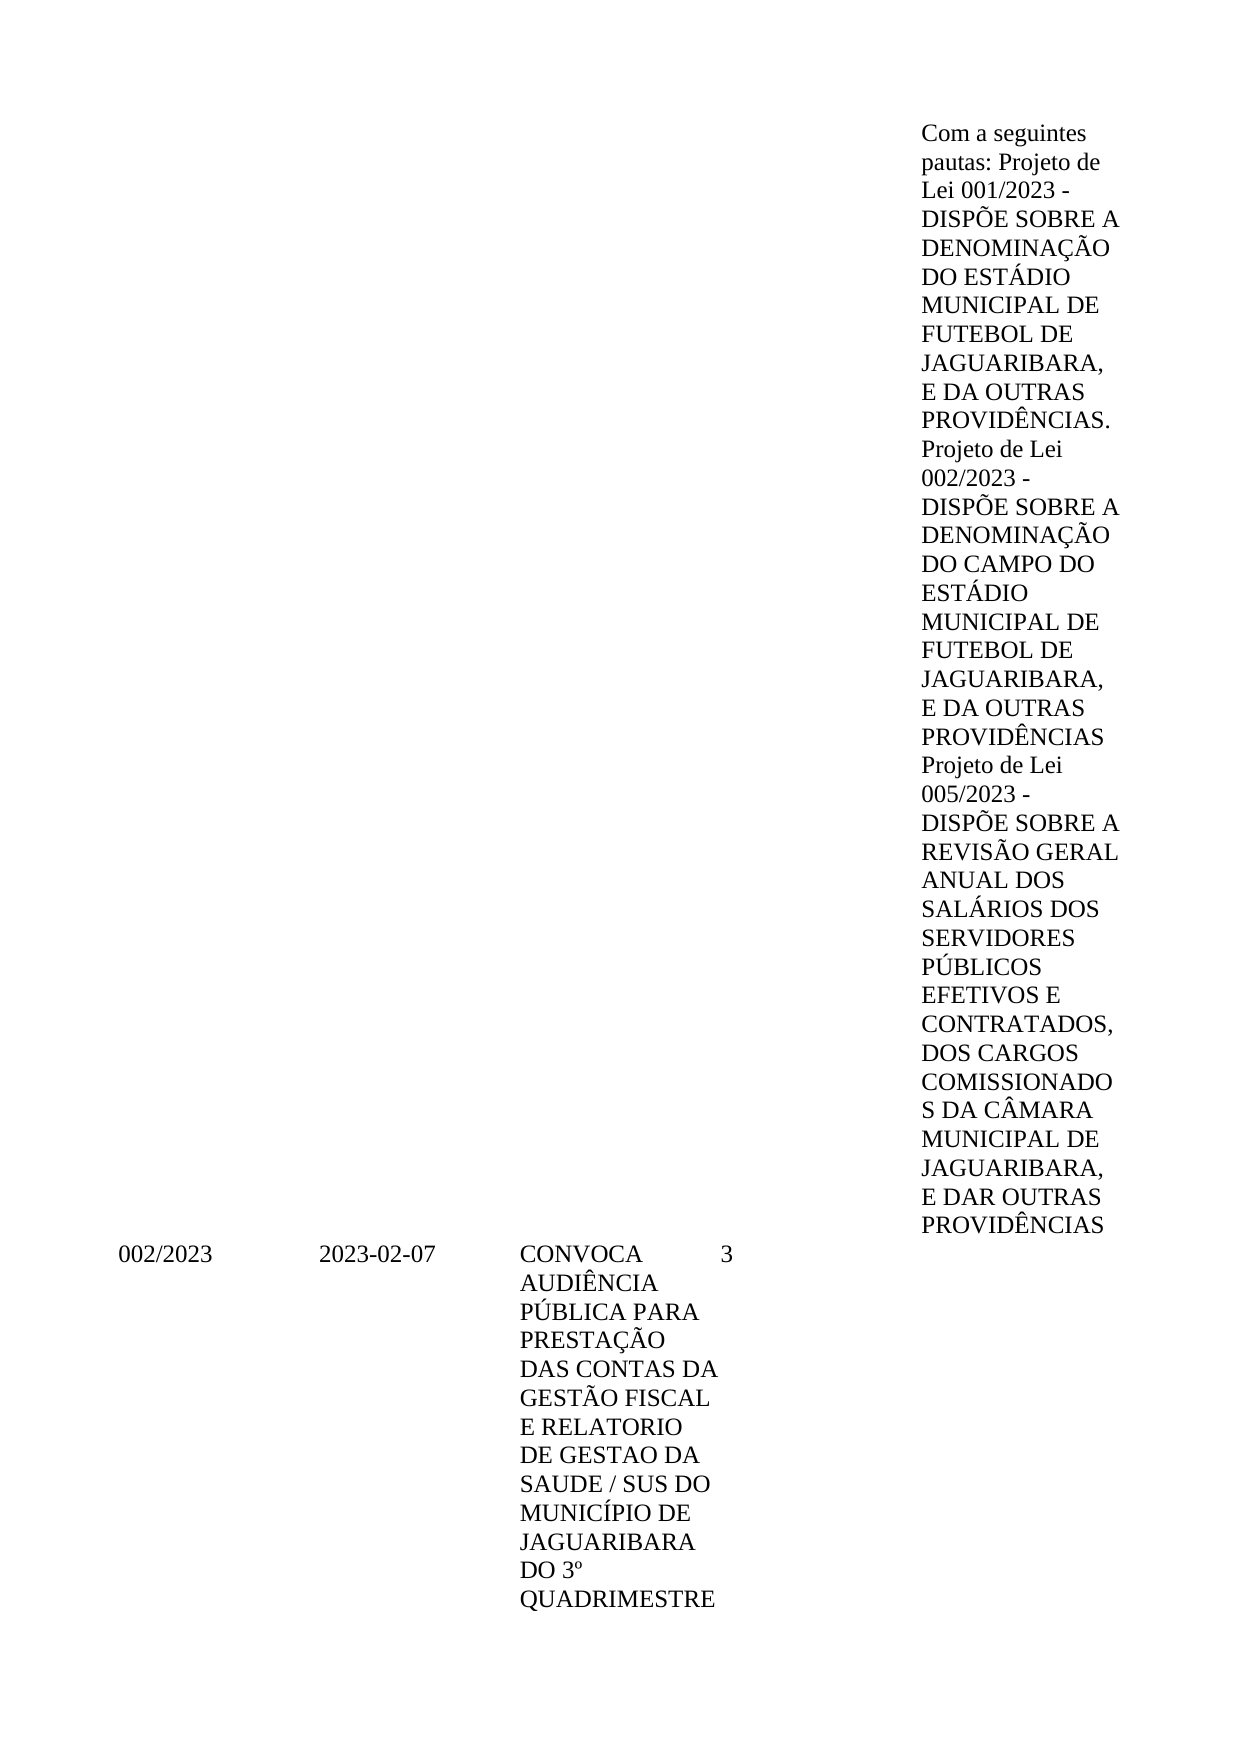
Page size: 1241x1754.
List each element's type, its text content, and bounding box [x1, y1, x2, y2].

table_cell [520, 118, 720, 1239]
table_cell 3 [720, 1239, 921, 1613]
table_cell CONVOCA AUDIÊNCIA PÚBLICA PARA PRESTAÇÃO DAS CONTAS DA GESTÃO FISCAL E RELATORIO DE GESTAO DA SAUDE / SUS DO MUNICÍPIO DE JAGUARIBARA DO 3º QUADRIMESTRE [520, 1239, 720, 1613]
table_cell [921, 1239, 1122, 1613]
table_cell Com a seguintes pautas: Projeto de Lei 001/2023 -DISPÕE SOBRE A DENOMINAÇÃO DO ESTÁDIO MUNICIPAL DE FUTEBOL DE JAGUARIBARA, E DA OUTRAS PROVIDÊNCIAS. Projeto de Lei 002/2023 - DISPÕE SOBRE A DENOMINAÇÃO DO CAMPO DO ESTÁDIO MUNICIPAL DE FUTEBOL DE JAGUARIBARA, E DA OUTRAS PROVIDÊNCIAS Projeto de Lei 005/2023 - DISPÕE SOBRE A REVISÃO GERAL ANUAL DOS SALÁRIOS DOS SERVIDORES PÚBLICOS EFETIVOS E CONTRATADOS, DOS CARGOS COMISSIONADOS DA CÂMARA MUNICIPAL DE JAGUARIBARA, E DAR OUTRAS PROVIDÊNCIAS [921, 118, 1122, 1239]
table_cell [720, 118, 921, 1239]
table_cell 2023-02-07 [319, 1239, 519, 1613]
table_cell 002/2023 [118, 1239, 319, 1613]
table_cell [118, 118, 319, 1239]
table_cell [319, 118, 519, 1239]
